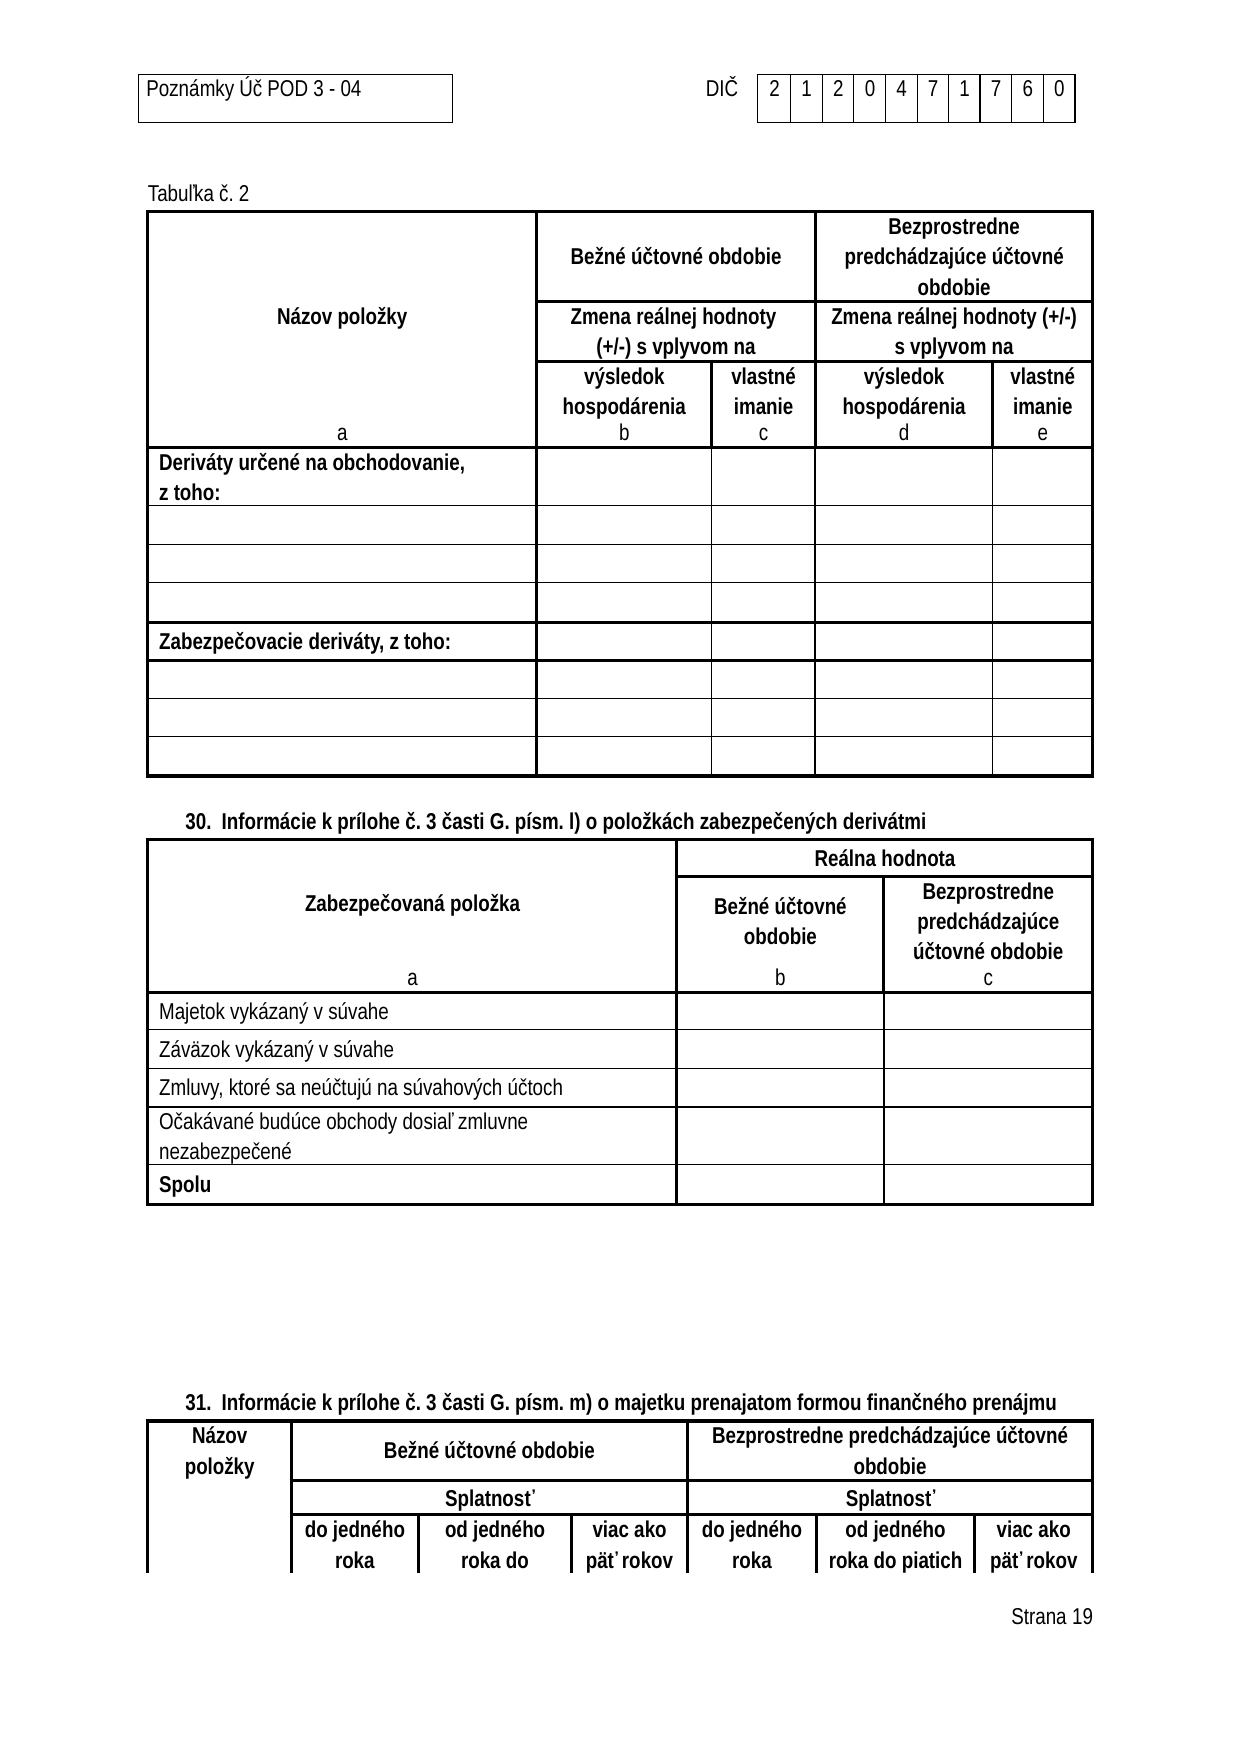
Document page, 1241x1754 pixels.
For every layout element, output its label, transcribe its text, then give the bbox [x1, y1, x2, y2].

table_cell [678, 1165, 883, 1203]
table_cell [712, 583, 814, 621]
table_cell [149, 662, 535, 697]
table_cell [816, 699, 992, 736]
table_cell od jedného roka do piatich [818, 1516, 973, 1573]
table_cell [885, 1069, 1091, 1106]
table_cell Majetok vykázaný v súvahe [149, 994, 675, 1029]
table_header Názov položky [149, 1423, 290, 1573]
table_cell [816, 624, 992, 659]
table_cell [993, 737, 1091, 774]
table_cell vlastné imanie [994, 363, 1091, 419]
table_cell [538, 583, 711, 621]
table_cell [816, 737, 992, 774]
table_cell [712, 624, 814, 659]
table_header Názov položky [149, 213, 535, 419]
table_cell vlastné imanie [713, 363, 814, 419]
table_cell [678, 1108, 883, 1164]
table_cell [885, 1165, 1091, 1203]
title Informácie k prílohe č. 3 časti G. písm. m) o majetku prenajatom formou finančného prenájmu [185, 1389, 1093, 1415]
table_cell od jedného roka do [420, 1516, 570, 1573]
table_cell [885, 1030, 1091, 1068]
table_cell Splatnosť [689, 1482, 1091, 1513]
table_cell [538, 662, 711, 697]
table_header Bežné účtovné obdobie [538, 213, 814, 300]
table_cell [678, 1069, 883, 1106]
table_cell [993, 662, 1091, 697]
table_cell [885, 994, 1091, 1029]
table_cell [816, 583, 992, 621]
table_cell Záväzok vykázaný v súvahe [149, 1030, 675, 1068]
table_cell Zmluvy, ktoré sa neúčtujú na súvahových účtoch [149, 1069, 675, 1106]
table_cell Bežné účtovné obdobie [678, 878, 882, 964]
table_header Reálna hodnota [678, 841, 1091, 874]
table_cell [149, 545, 535, 582]
table_cell Zabezpečovacie deriváty, z toho: [149, 624, 535, 659]
title Informácie k prílohe č. 3 časti G. písm. l) o položkách zabezpečených derivátmi [185, 808, 1093, 834]
table_cell [712, 506, 814, 544]
table_header Bezprostredne predchádzajúce účtovné obdobie [817, 213, 1091, 300]
table_cell [993, 624, 1091, 659]
table_cell Spolu [149, 1165, 675, 1203]
table_cell [993, 699, 1091, 736]
table_cell [538, 699, 711, 736]
table_cell výsledok hospodárenia [538, 363, 710, 419]
table_cell [816, 545, 992, 582]
table_cell b [538, 419, 710, 446]
table_cell Očakávané budúce obchody dosiaľ zmluvne nezabezpečené [149, 1108, 675, 1164]
table_cell do jedného roka [293, 1516, 417, 1573]
table_cell [712, 662, 814, 697]
table_cell [993, 583, 1091, 621]
table_cell [538, 737, 711, 774]
table_cell [538, 624, 711, 659]
table_cell [816, 506, 992, 544]
table_cell [712, 699, 814, 736]
table_cell Splatnosť [293, 1482, 686, 1513]
table_cell [816, 449, 992, 505]
text Tabuľka č. 2 [148, 180, 1093, 206]
table_cell [149, 737, 535, 774]
table_cell Zmena reálnej hodnoty (+/-) s vplyvom na [538, 303, 814, 359]
table_cell viac ako päť rokov [573, 1516, 686, 1573]
table_cell viac ako päť rokov [976, 1516, 1091, 1573]
table_cell [712, 737, 814, 774]
table_cell d [817, 419, 991, 446]
table_cell [538, 506, 711, 544]
table_cell Deriváty určené na obchodovanie, z toho: [149, 449, 535, 505]
table_cell e [994, 419, 1091, 446]
table_cell c [713, 419, 814, 446]
table_cell [712, 449, 814, 505]
table_cell [149, 506, 535, 544]
table_cell [993, 506, 1091, 544]
table_cell Zmena reálnej hodnoty (+/-) s vplyvom na [817, 303, 1091, 359]
table_cell [993, 449, 1091, 505]
table_header Bezprostredne predchádzajúce účtovné obdobie [689, 1423, 1091, 1479]
table_cell b [678, 964, 882, 991]
table_cell [885, 1108, 1091, 1164]
table_cell [816, 662, 992, 697]
table_cell [149, 583, 535, 621]
table_header Bežné účtovné obdobie [293, 1423, 686, 1479]
table_cell do jedného roka [689, 1516, 815, 1573]
table_cell a [149, 964, 675, 991]
table_cell Bezprostredne predchádzajúce účtovné obdobie [885, 878, 1091, 964]
table_cell [993, 545, 1091, 582]
table_cell a [149, 419, 535, 446]
table_cell [678, 994, 883, 1029]
table_header Zabezpečovaná položka [149, 841, 675, 964]
table_cell výsledok hospodárenia [817, 363, 991, 419]
table_cell [538, 449, 711, 505]
table_cell [149, 699, 535, 736]
table_cell c [885, 964, 1091, 991]
table_cell [678, 1030, 883, 1068]
table_cell [712, 545, 814, 582]
table_cell [538, 545, 711, 582]
